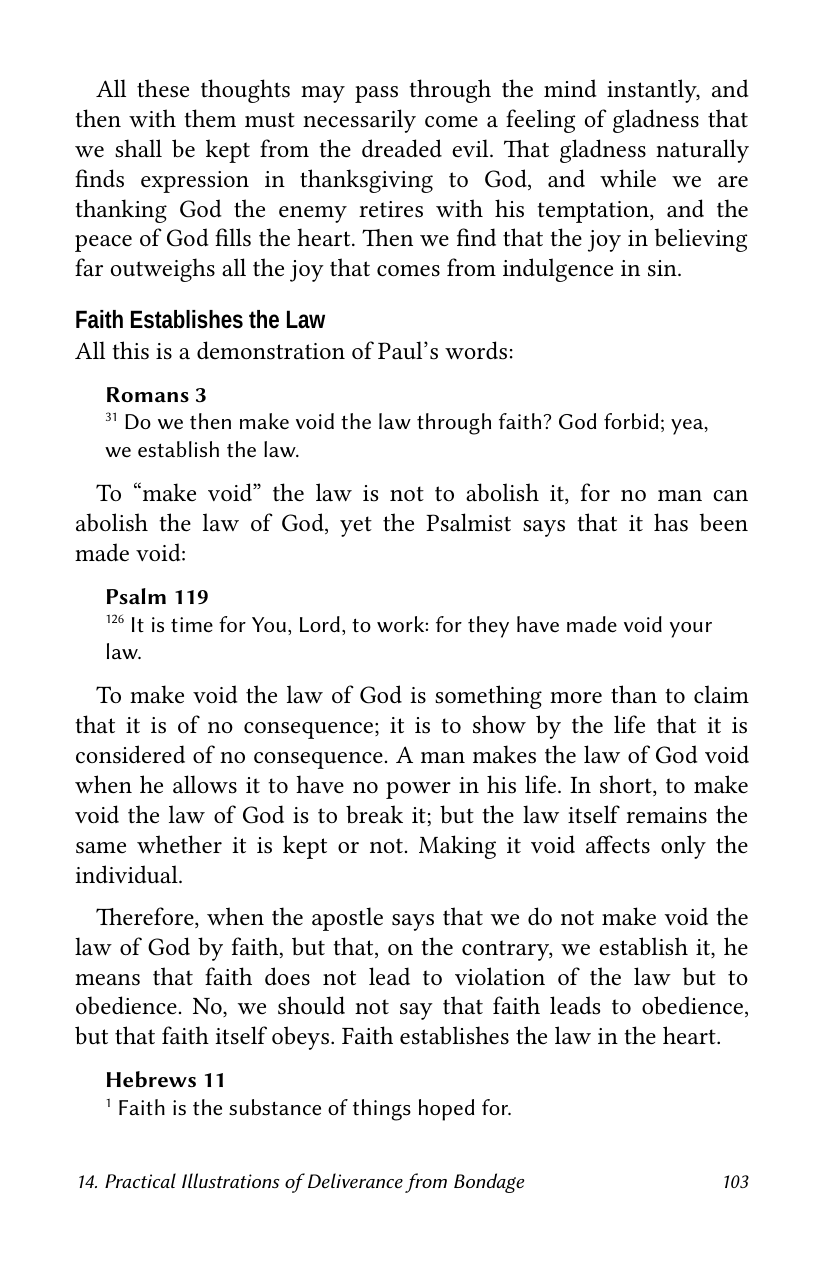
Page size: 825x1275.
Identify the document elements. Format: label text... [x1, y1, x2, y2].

text Therefore, when the apostle says that we do not make void the law of God by faith, but that, on the contrary, we establish it, he means that faith does not lead to violation of the law but to obedience. No, we should not say that faith leads to obedience, but that faith itself obeys. Faith establishes the law in the heart. [75, 903, 750, 1051]
text To “make void” the law is not to abolish it, for no man can abolish the law of God, yet the Psalmist says that it has been made void: [75, 479, 750, 568]
text All these thoughts may pass through the mind instantly, and then with them must necessarily come a feeling of gladness that we shall be kept from the dreaded evil. That gladness naturally finds expression in thanksgiving to God, and while we are thanking God the enemy retires with his temptation, and the peace of God fills the heart. Then we find that the joy in believing far outweighs all the joy that comes from indulgence in sin. [75, 75, 750, 283]
text 126 It is time for You, Lord, to work: for they have made void your law. [105, 612, 720, 665]
text To make void the law of God is something more than to claim that it is of no consequence; it is to show by the life that it is considered of no consequence. A man makes the law of God void when he allows it to have no power in his life. In short, to make void the law of God is to break it; but the law itself remains the same whether it is kept or not. Making it void affects only the individual. [75, 681, 750, 889]
text Romans 3 [105, 382, 750, 408]
text 31 Do we then make void the law through faith? God forbid; yea, we establish the law. [105, 409, 720, 463]
subtitle Faith Establishes the Law [75, 305, 750, 334]
text Psalm 119 [105, 584, 750, 610]
text 1 Faith is the substance of things hoped for. [105, 1095, 720, 1121]
text Hebrews 11 [105, 1067, 750, 1093]
text All this is a demonstration of Paul’s words: [75, 337, 750, 366]
